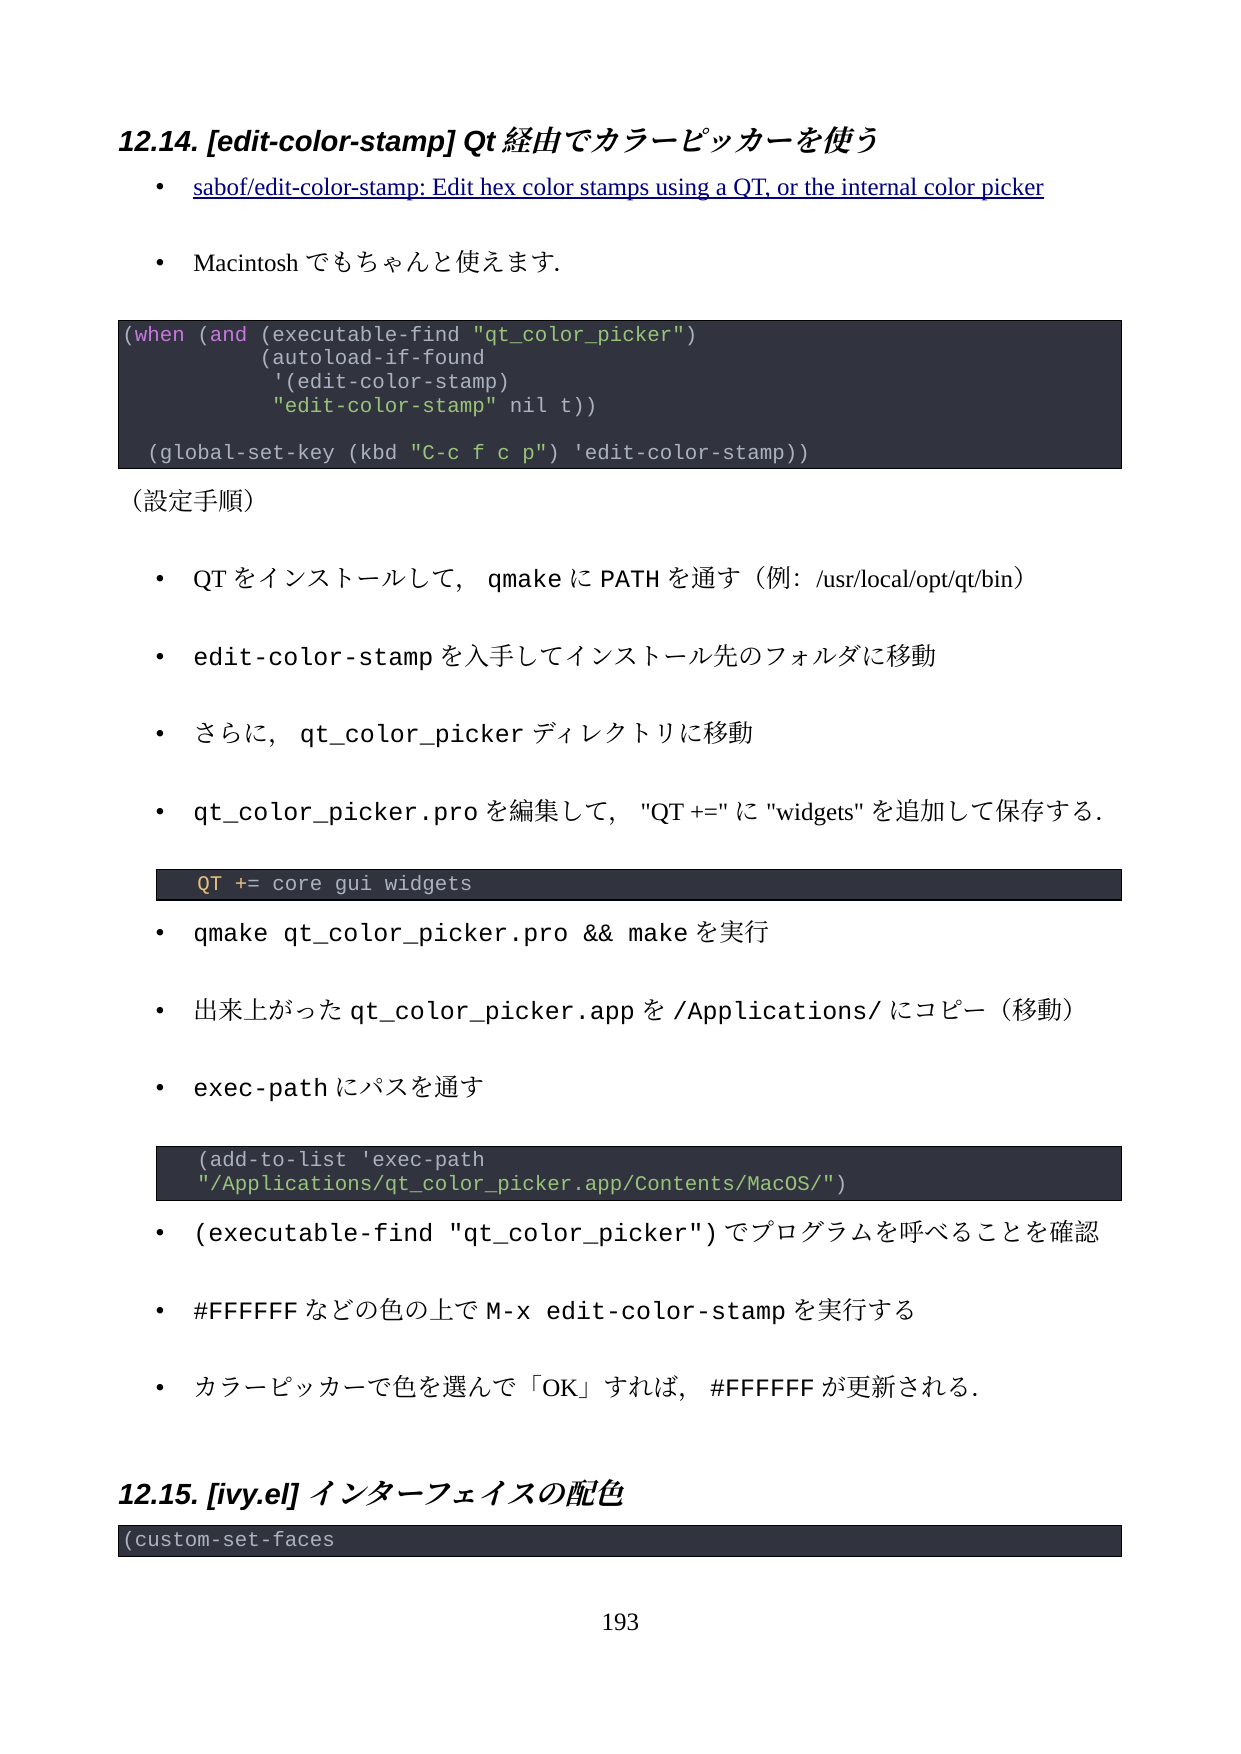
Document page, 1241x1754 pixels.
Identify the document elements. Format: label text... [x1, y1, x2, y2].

list Macintosh でもちゃんと使えます． [156, 242, 1122, 307]
list QT をインストールして， qmake に PATH を通す（例：/usr/local/opt/qt/bin） [156, 559, 1122, 624]
text (autoload-if-found [119, 343, 1121, 367]
list qmake qt_color_picker.pro && make を実行 [156, 913, 1122, 978]
subtitle [edit-color-stamp] Qt経由でカラーピッカーを使う [118, 118, 1122, 160]
subtitle [ivy.el] インターフェイスの配色 [118, 1471, 1122, 1512]
text '(edit-color-stamp) [119, 367, 1121, 391]
text (global-set-key (kbd "C-c f c p") 'edit-color-stamp)) [119, 438, 1121, 468]
list exec-path にパスを通す [156, 1068, 1122, 1133]
list edit-color-stamp を入手してインストール先のフォルダに移動 [156, 637, 1122, 702]
list カラーピッカーで色を選んで「OK」すれば， #FFFFFF が更新される． [156, 1368, 1122, 1433]
text (custom-set-faces [119, 1526, 1121, 1556]
list #FFFFFF などの色の上で M-x edit-color-stamp を実行する [156, 1291, 1122, 1356]
list 出来上がった qt_color_picker.app を /Applications/ にコピー（移動） [156, 991, 1122, 1056]
list sabof/edit-color-stamp: Edit hex color stamps using a QT, or the internal color picker [156, 172, 1122, 230]
list (executable-find "qt_color_picker") でプログラムを呼べることを確認 [156, 1213, 1122, 1278]
text （設定手順） [118, 482, 1122, 547]
list qt_color_picker.pro を編集して， "QT +=" に "widgets" を追加して保存する． [156, 792, 1122, 857]
list さらに， qt_color_picker ディレクトリに移動 [156, 714, 1122, 779]
list (add-to-list 'exec-path "/Applications/qt_color_picker.app/Contents/MacOS/") [157, 1147, 1121, 1200]
list QT += core gui widgets [157, 870, 1121, 899]
text (when (and (executable-find "qt_color_picker") [119, 321, 1121, 343]
text "edit-color-stamp" nil t)) [119, 391, 1121, 414]
